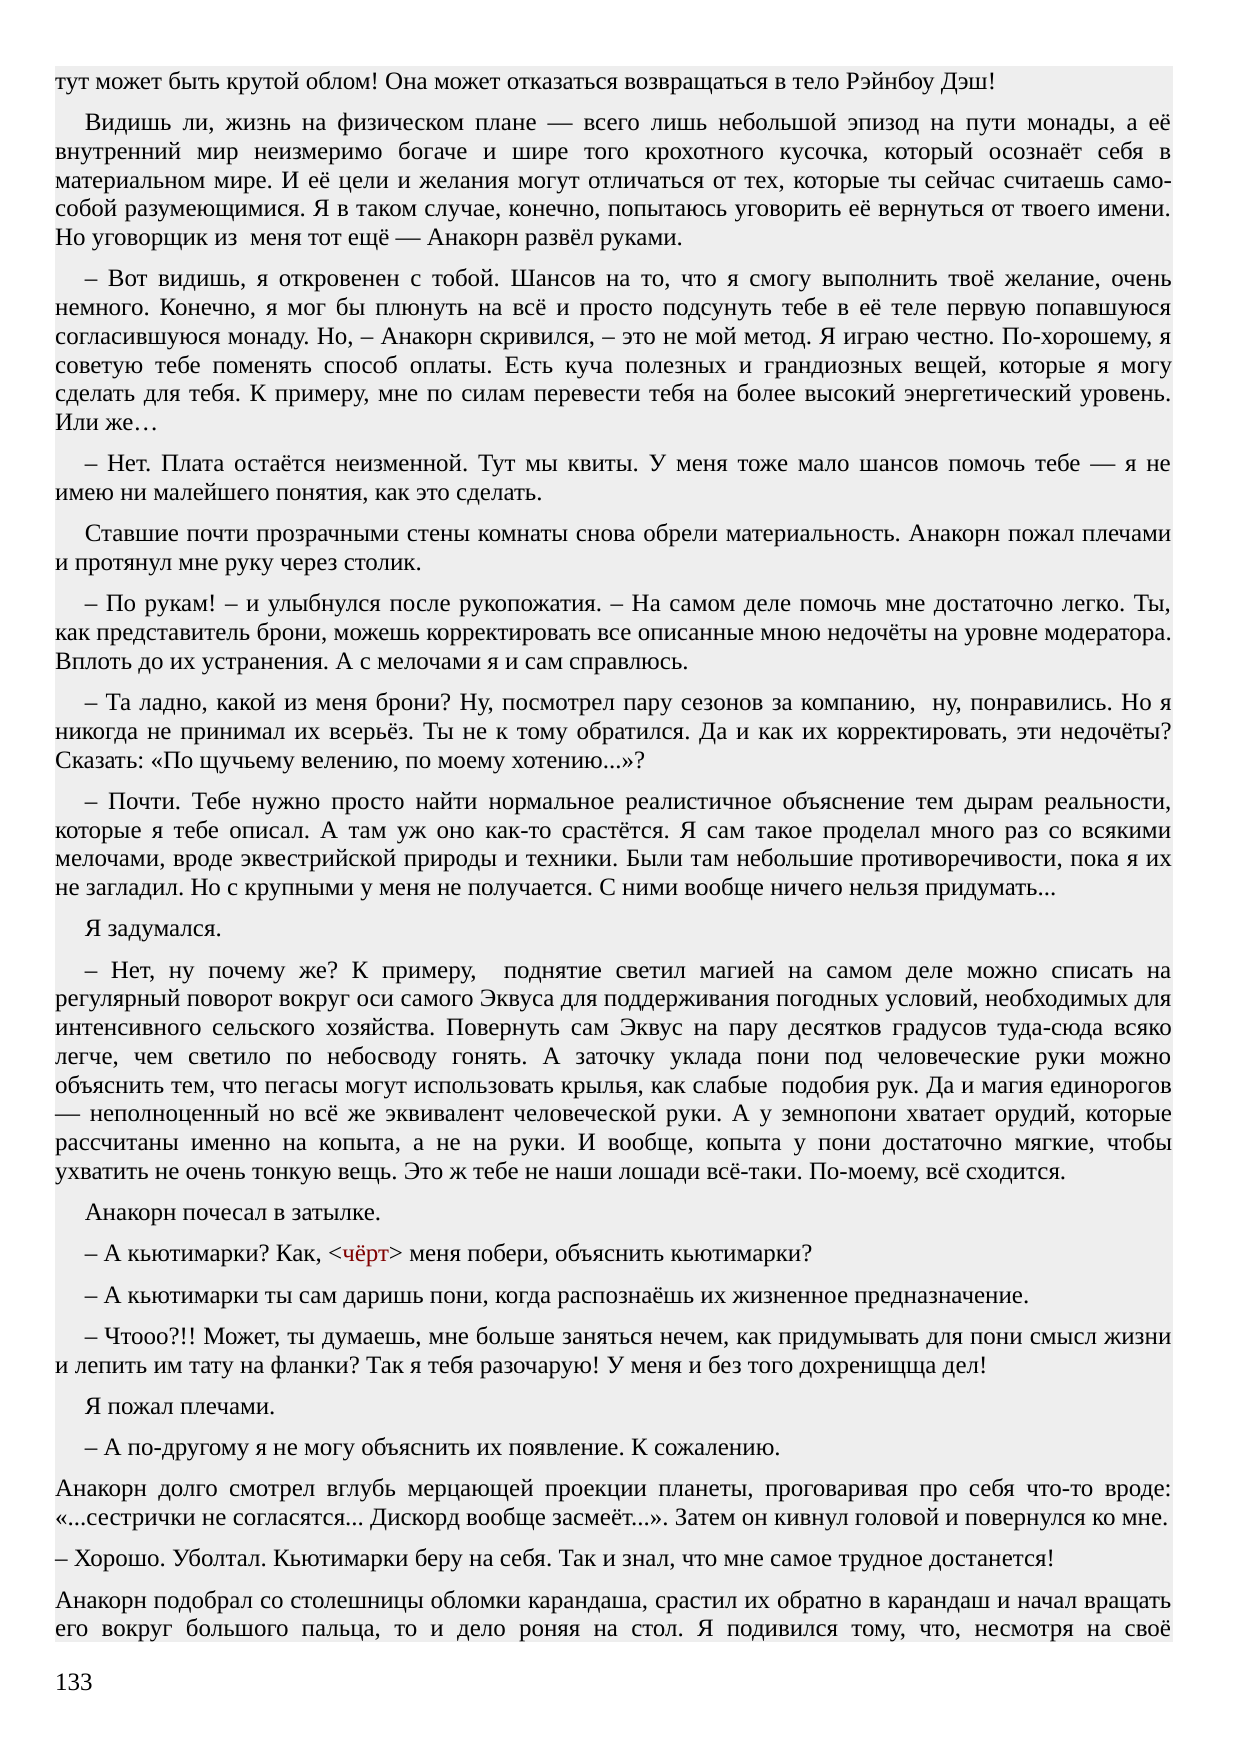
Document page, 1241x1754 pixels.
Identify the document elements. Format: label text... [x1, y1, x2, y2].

text – По рукам! – и улыбнулся после рукопожатия. – На самом деле помочь мне достаточно легко. Ты, как представитель брони, можешь корректировать все описанные мною недочёты на уровне модератора. Вплоть до их устранения. А с мелочами я и сам справлюсь. [55, 588, 1173, 675]
text Я пожал плечами. [55, 1391, 1173, 1420]
text Анакорн почесал в затылке. [55, 1197, 1173, 1226]
text – А по-другому я не могу объяснить их появление. К сожалению. [55, 1432, 1173, 1461]
text тут может быть крутой облом! Она может отказаться возвращаться в тело Рэйнбоу Дэш! [55, 66, 1173, 95]
text – Нет. Плата остаётся неизменной. Тут мы квиты. У меня тоже мало шансов помочь тебе — я не имею ни малейшего понятия, как это сделать. [55, 448, 1173, 506]
text – Та ладно, какой из меня брони? Ну, посмотрел пару сезонов за компанию, ну, понравились. Но я никогда не принимал их всерьёз. Ты не к тому обратился. Да и как их корректировать, эти недочёты? Сказать: «По щучьему велению, по моему хотению...»? [55, 687, 1173, 773]
text – Нет, ну почему же? К примеру, поднятие светил магией на самом деле можно списать на регулярный поворот вокруг оси самого Эквуса для поддерживания погодных условий, необходимых для интенсивного сельского хозяйства. Повернуть сам Эквус на пару десятков градусов туда-сюда всяко легче, чем светило по небосводу гонять. А заточку уклада пони под человеческие руки можно объяснить тем, что пегасы могут использовать крылья, как слабые подобия рук. Да и магия единорогов — неполноценный но всё же эквивалент человеческой руки. А у земнопони хватает орудий, которые рассчитаны именно на копыта, а не на руки. И вообще, копыта у пони достаточно мягкие, чтобы ухватить не очень тонкую вещь. Это ж тебе не наши лошади всё-таки. По-моему, всё сходится. [55, 955, 1173, 1185]
text Анакорн подобрал со столешницы обломки карандаша, срастил их обратно в карандаш и начал вращать его вокруг большого пальца, то и дело роняя на стол. Я подивился тому, что, несмотря на своё [55, 1585, 1173, 1642]
text Анакорн долго смотрел вглубь мерцающей проекции планеты, проговаривая про себя что-то вроде: «...сестрички не согласятся... Дискорд вообще засмеёт...». Затем он кивнул головой и повернулся ко мне. [55, 1473, 1173, 1531]
text Я задумался. [55, 913, 1173, 942]
text – Чтооо?!! Может, ты думаешь, мне больше заняться нечем, как придумывать для пони смысл жизни и лепить им тату на фланки? Так я тебя разочарую! У меня и без того дохренищща дел! [55, 1321, 1173, 1378]
text – Хорошо. Уболтал. Кьютимарки беру на себя. Так и знал, что мне самое трудное достанется! [55, 1543, 1173, 1572]
text – А кьютимарки? Как, <чёрт> меня побери, объяснить кьютимарки? [55, 1238, 1173, 1267]
text Ставшие почти прозрачными стены комнаты снова обрели материальность. Анакорн пожал плечами и протянул мне руку через столик. [55, 518, 1173, 576]
text – Почти. Тебе нужно просто найти нормальное реалистичное объяснение тем дырам реальности, которые я тебе описал. А там уж оно как-то срастётся. Я сам такое проделал много раз со всякими мелочами, вроде эквестрийской природы и техники. Были там небольшие противоречивости, пока я их не загладил. Но с крупными у меня не получается. С ними вообще ничего нельзя придумать... [55, 786, 1173, 901]
text – А кьютимарки ты сам даришь пони, когда распознаёшь их жизненное предназначение. [55, 1280, 1173, 1308]
text – Вот видишь, я откровенен с тобой. Шансов на то, что я смогу выполнить твоё желание, очень немного. Конечно, я мог бы плюнуть на всё и просто подсунуть тебе в её теле первую попавшуюся согласившуюся монаду. Но, – Анакорн скривился, – это не мой метод. Я играю честно. По-хорошему, я советую тебе поменять способ оплаты. Есть куча полезных и грандиозных вещей, которые я могу сделать для тебя. К примеру, мне по силам перевести тебя на более высокий энергетический уровень. Или же… [55, 263, 1173, 436]
text Видишь ли, жизнь на физическом плане — всего лишь небольшой эпизод на пути монады, а её внутренний мир неизмеримо богаче и шире того крохотного кусочка, который осознаёт себя в материальном мире. И её цели и желания могут отличаться от тех, которые ты сейчас считаешь само-собой разумеющимися. Я в таком случае, конечно, попытаюсь уговорить её вернуться от твоего имени. Но уговорщик из меня тот ещё — Анакорн развёл руками. [55, 107, 1173, 251]
